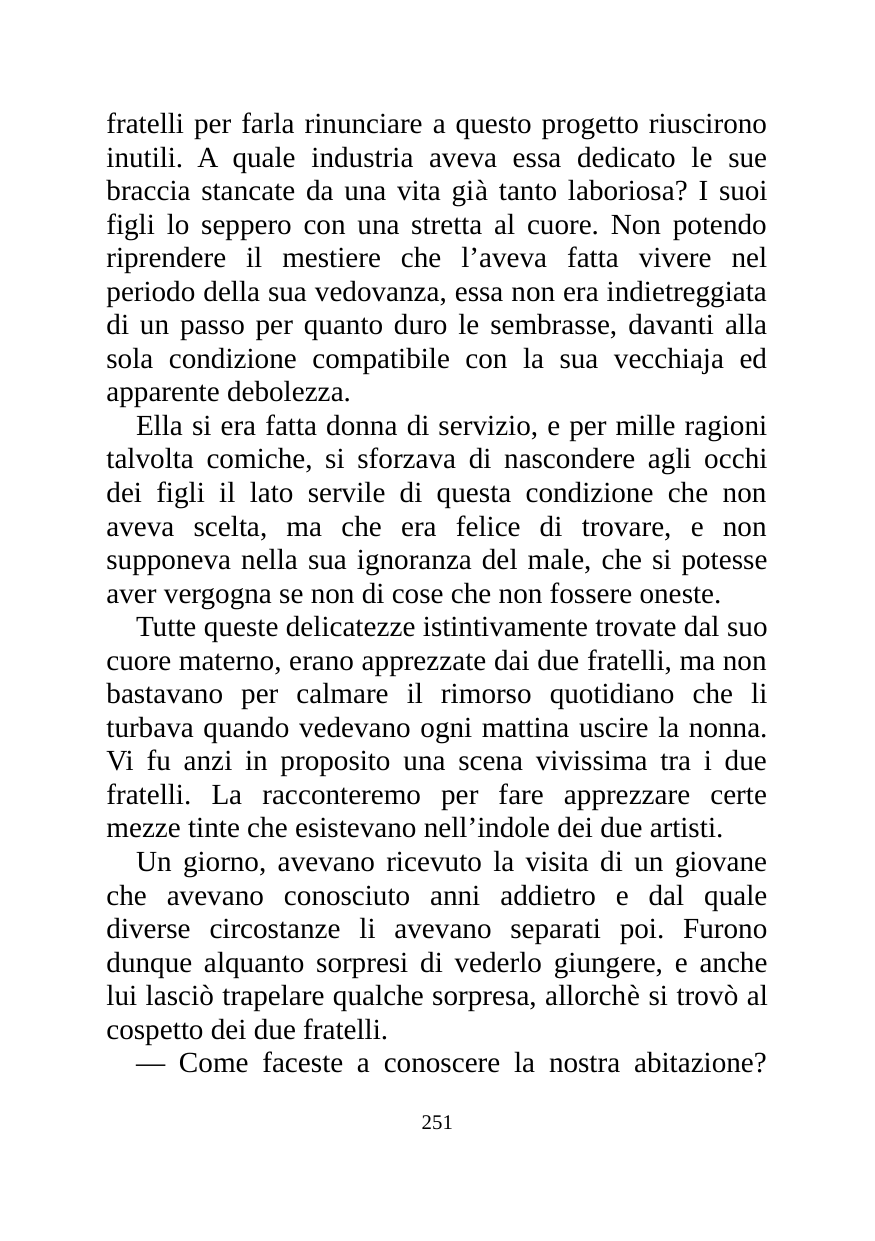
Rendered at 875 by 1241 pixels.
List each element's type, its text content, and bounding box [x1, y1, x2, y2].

text fratelli per farla rinunciare a questo progetto riuscirono inutili. A quale industria aveva essa dedicato le sue braccia stancate da una vita già tanto laboriosa? I suoi figli lo seppero con una stretta al cuore. Non potendo riprendere il mestiere che l’aveva fatta vivere nel periodo della sua vedovanza, essa non era indietreggiata di un passo per quanto duro le sembrasse, davanti alla sola condizione compatibile con la sua vecchiaja ed apparente debolezza. [106, 106, 768, 408]
text Tutte queste delicatezze istintivamente trovate dal suo cuore materno, erano apprezzate dai due fratelli, ma non bastavano per calmare il rimorso quotidiano che li turbava quando vedevano ogni mattina uscire la nonna. Vi fu anzi in proposito una scena vivissima tra i due fratelli. La racconteremo per fare apprezzare certe mezze tinte che esistevano nell’indole dei due artisti. [106, 609, 768, 844]
text — Come faceste a conoscere la nostra abitazione? [106, 1045, 768, 1079]
text Ella si era fatta donna di servizio, e per mille ragioni talvolta comiche, si sforzava di nascondere agli occhi dei figli il lato servile di questa condizione che non aveva scelta, ma che era felice di trovare, e non supponeva nella sua ignoranza del male, che si potesse aver vergogna se non di cose che non fossere oneste. [106, 408, 768, 609]
text Un giorno, avevano ricevuto la visita di un giovane che avevano conosciuto anni addietro e dal quale diverse circostanze li avevano separati poi. Furono dunque alquanto sorpresi di vederlo giungere, e anche lui lasciò trapelare qualche sorpresa, allorchè si trovò al cospetto dei due fratelli. [106, 844, 768, 1045]
